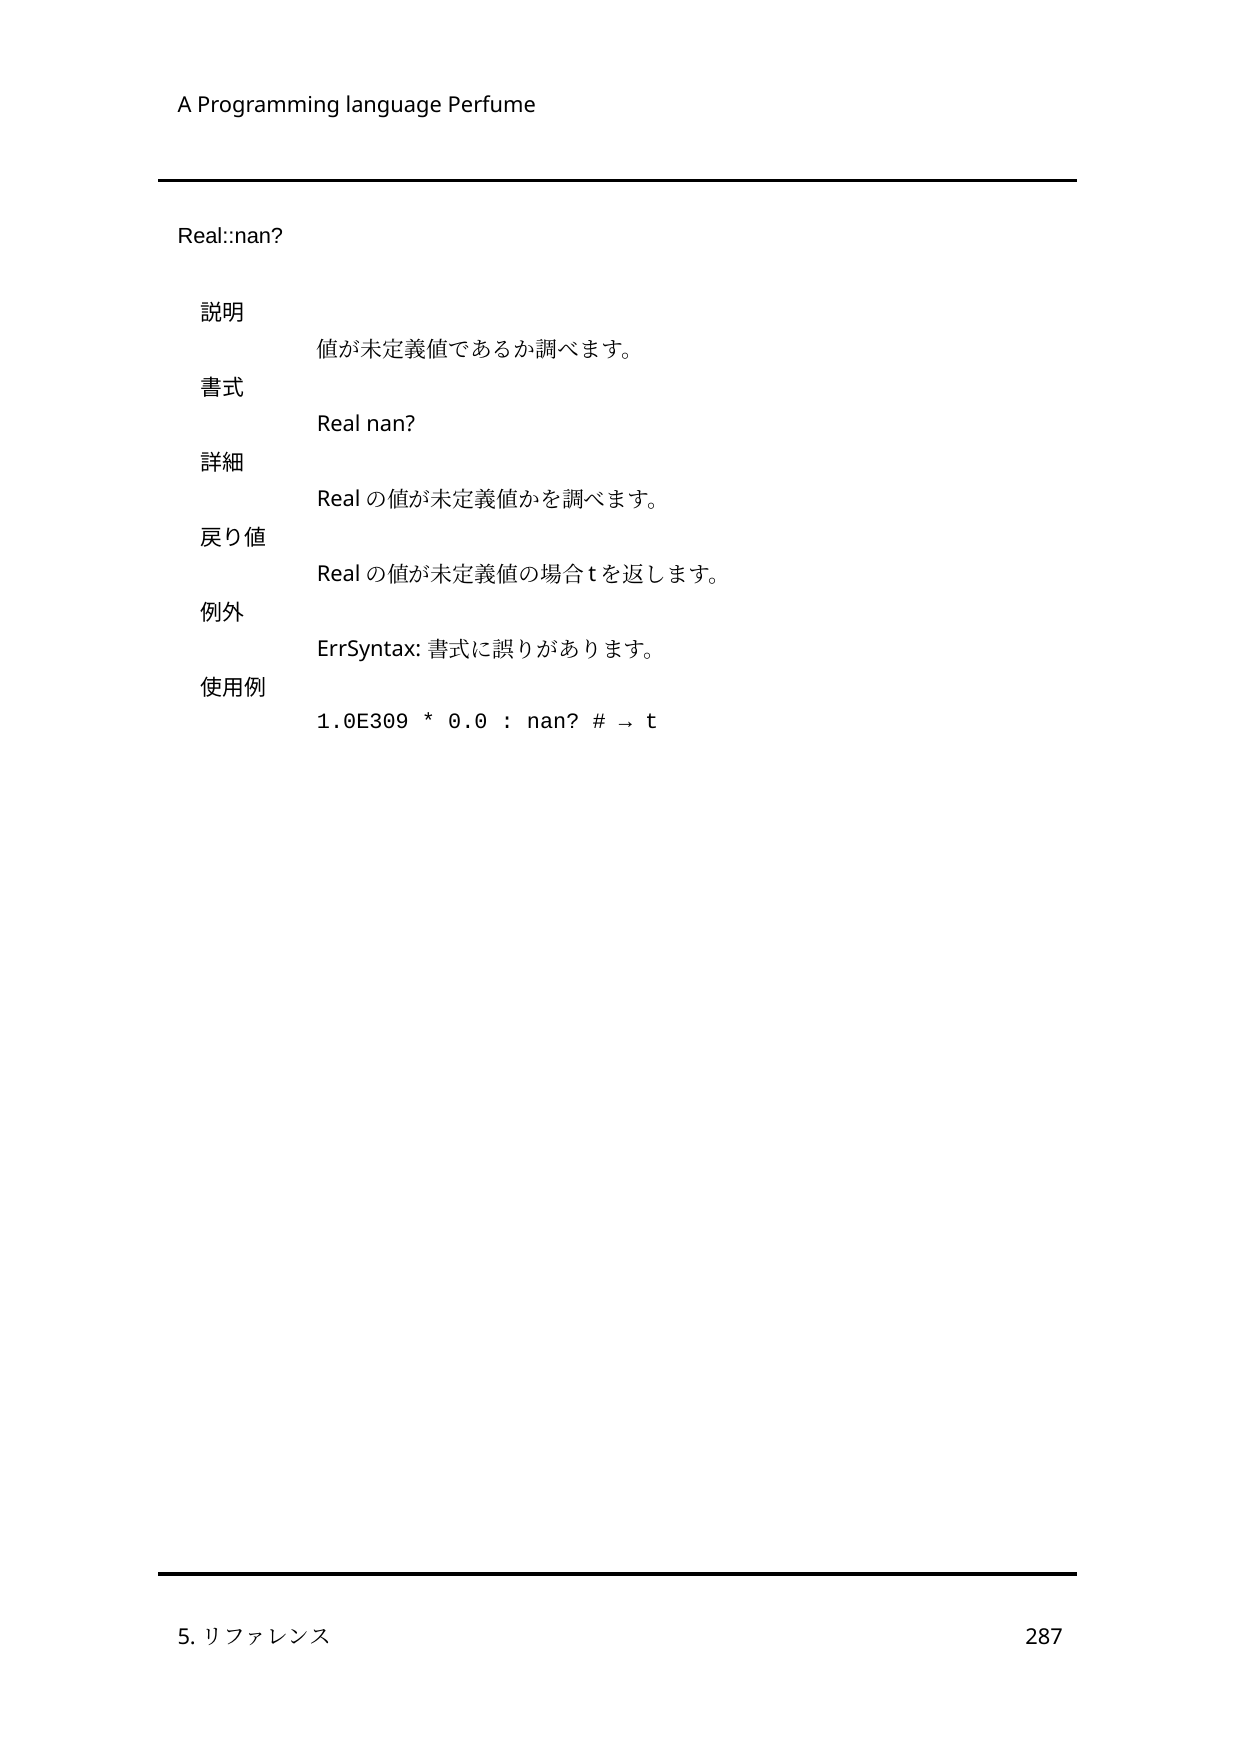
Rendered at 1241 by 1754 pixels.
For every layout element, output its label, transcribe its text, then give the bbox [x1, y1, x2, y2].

table_header 値が未定義値であるか調べます。 [317, 292, 1063, 367]
table_cell Realの値が未定義値かを調べます。 [317, 442, 1063, 517]
table_cell 詳細 [200, 442, 317, 517]
table_cell 戻り値 [200, 517, 317, 592]
table_cell 1.0E309 * 0.0 : nan? # → t [317, 667, 1063, 779]
table_header 説明 [200, 292, 317, 367]
subtitle Real::nan? [177, 217, 1063, 254]
table_cell Real nan? [317, 367, 1063, 442]
table_cell Realの値が未定義値の場合tを返します。 [317, 517, 1063, 592]
table_cell ErrSyntax: 書式に誤りがあります。 [317, 592, 1063, 667]
table_cell 書式 [200, 367, 317, 442]
table_cell 例外 [200, 592, 317, 667]
table_cell 使用例 [200, 667, 317, 779]
